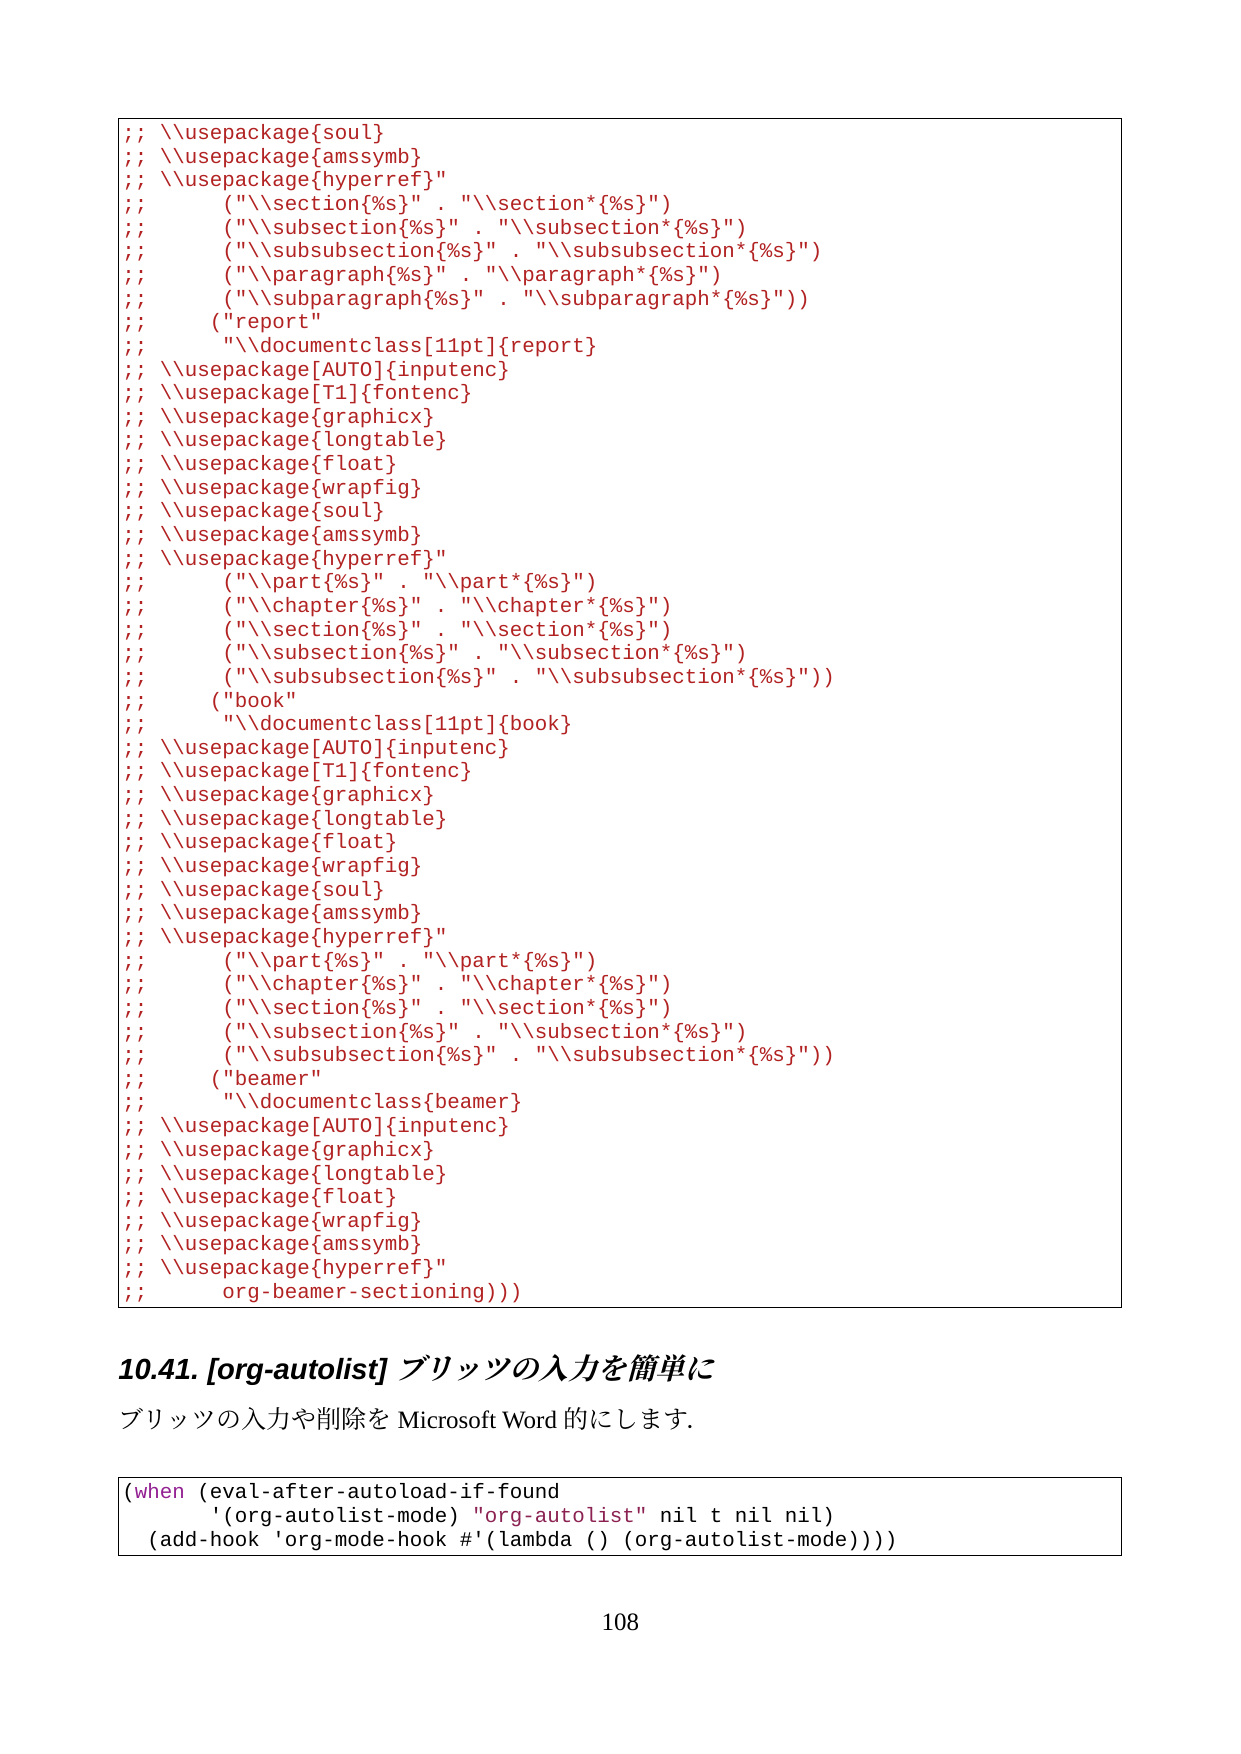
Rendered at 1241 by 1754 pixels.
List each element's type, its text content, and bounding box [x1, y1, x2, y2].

text ;; \\usepackage[T1]{fontenc} [119, 378, 1121, 402]
text ;; \\usepackage{graphicx} [119, 780, 1121, 804]
subtitle [org-autolist] ブリッツの入力を簡単に [118, 1346, 1122, 1388]
text ;; ("\\subsection{%s}" . "\\subsection*{%s}") [119, 213, 1121, 236]
text ;; "\\documentclass[11pt]{book} [119, 709, 1121, 733]
text ;; \\usepackage[T1]{fontenc} [119, 757, 1121, 780]
text ;; \\usepackage{amssymb} [119, 1229, 1121, 1253]
text ;; \\usepackage{longtable} [119, 426, 1121, 449]
text ;; \\usepackage{float} [119, 1182, 1121, 1206]
text ;; ("report" [119, 307, 1121, 331]
text ;; \\usepackage{float} [119, 827, 1121, 851]
text ;; org-beamer-sectioning))) [119, 1277, 1121, 1307]
text ;; ("\\subsubsection{%s}" . "\\subsubsection*{%s}")) [119, 1040, 1121, 1064]
text ;; \\usepackage{soul} [119, 875, 1121, 898]
text ;; ("\\subparagraph{%s}" . "\\subparagraph*{%s}")) [119, 284, 1121, 307]
text (add-hook 'org-mode-hook #'(lambda () (org-autolist-mode)))) [119, 1524, 1121, 1555]
text ;; ("\\subsection{%s}" . "\\subsection*{%s}") [119, 1017, 1121, 1040]
text ;; \\usepackage{graphicx} [119, 1135, 1121, 1158]
text ;; ("\\part{%s}" . "\\part*{%s}") [119, 567, 1121, 591]
text ;; "\\documentclass{beamer} [119, 1088, 1121, 1111]
text ;; \\usepackage{soul} [119, 119, 1121, 142]
text ;; \\usepackage{hyperref}" [119, 165, 1121, 189]
text ;; \\usepackage{amssymb} [119, 898, 1121, 922]
text ;; \\usepackage{amssymb} [119, 520, 1121, 544]
text ;; \\usepackage{wrapfig} [119, 473, 1121, 496]
text ;; ("\\paragraph{%s}" . "\\paragraph*{%s}") [119, 260, 1121, 284]
text ;; ("\\part{%s}" . "\\part*{%s}") [119, 946, 1121, 969]
text ;; \\usepackage[AUTO]{inputenc} [119, 733, 1121, 757]
text ;; ("\\subsubsection{%s}" . "\\subsubsection*{%s}") [119, 236, 1121, 260]
text ;; ("\\section{%s}" . "\\section*{%s}") [119, 189, 1121, 213]
text ;; ("book" [119, 686, 1121, 709]
text ;; \\usepackage{longtable} [119, 1158, 1121, 1182]
text ;; \\usepackage{soul} [119, 496, 1121, 520]
text ;; \\usepackage{float} [119, 449, 1121, 473]
text ;; \\usepackage{amssymb} [119, 142, 1121, 165]
text ;; ("\\section{%s}" . "\\section*{%s}") [119, 615, 1121, 638]
text ;; \\usepackage[AUTO]{inputenc} [119, 354, 1121, 378]
text ;; ("\\subsection{%s}" . "\\subsection*{%s}") [119, 638, 1121, 662]
text ;; \\usepackage{hyperref}" [119, 544, 1121, 567]
text ;; \\usepackage[AUTO]{inputenc} [119, 1111, 1121, 1135]
text ;; ("\\section{%s}" . "\\section*{%s}") [119, 993, 1121, 1017]
text '(org-autolist-mode) "org-autolist" nil t nil nil) [119, 1501, 1121, 1524]
text ;; \\usepackage{wrapfig} [119, 851, 1121, 875]
text ;; "\\documentclass[11pt]{report} [119, 331, 1121, 354]
text ;; ("beamer" [119, 1064, 1121, 1088]
text ;; \\usepackage{longtable} [119, 804, 1121, 827]
text ;; ("\\chapter{%s}" . "\\chapter*{%s}") [119, 969, 1121, 993]
text ;; ("\\subsubsection{%s}" . "\\subsubsection*{%s}")) [119, 662, 1121, 686]
text ;; ("\\chapter{%s}" . "\\chapter*{%s}") [119, 591, 1121, 615]
text ;; \\usepackage{wrapfig} [119, 1206, 1121, 1229]
text ブリッツの入力や削除を Microsoft Word 的にします． [118, 1400, 1122, 1465]
text ;; \\usepackage{hyperref}" [119, 922, 1121, 946]
text ;; \\usepackage{graphicx} [119, 402, 1121, 426]
text (when (eval-after-autoload-if-found [119, 1478, 1121, 1501]
text ;; \\usepackage{hyperref}" [119, 1253, 1121, 1277]
